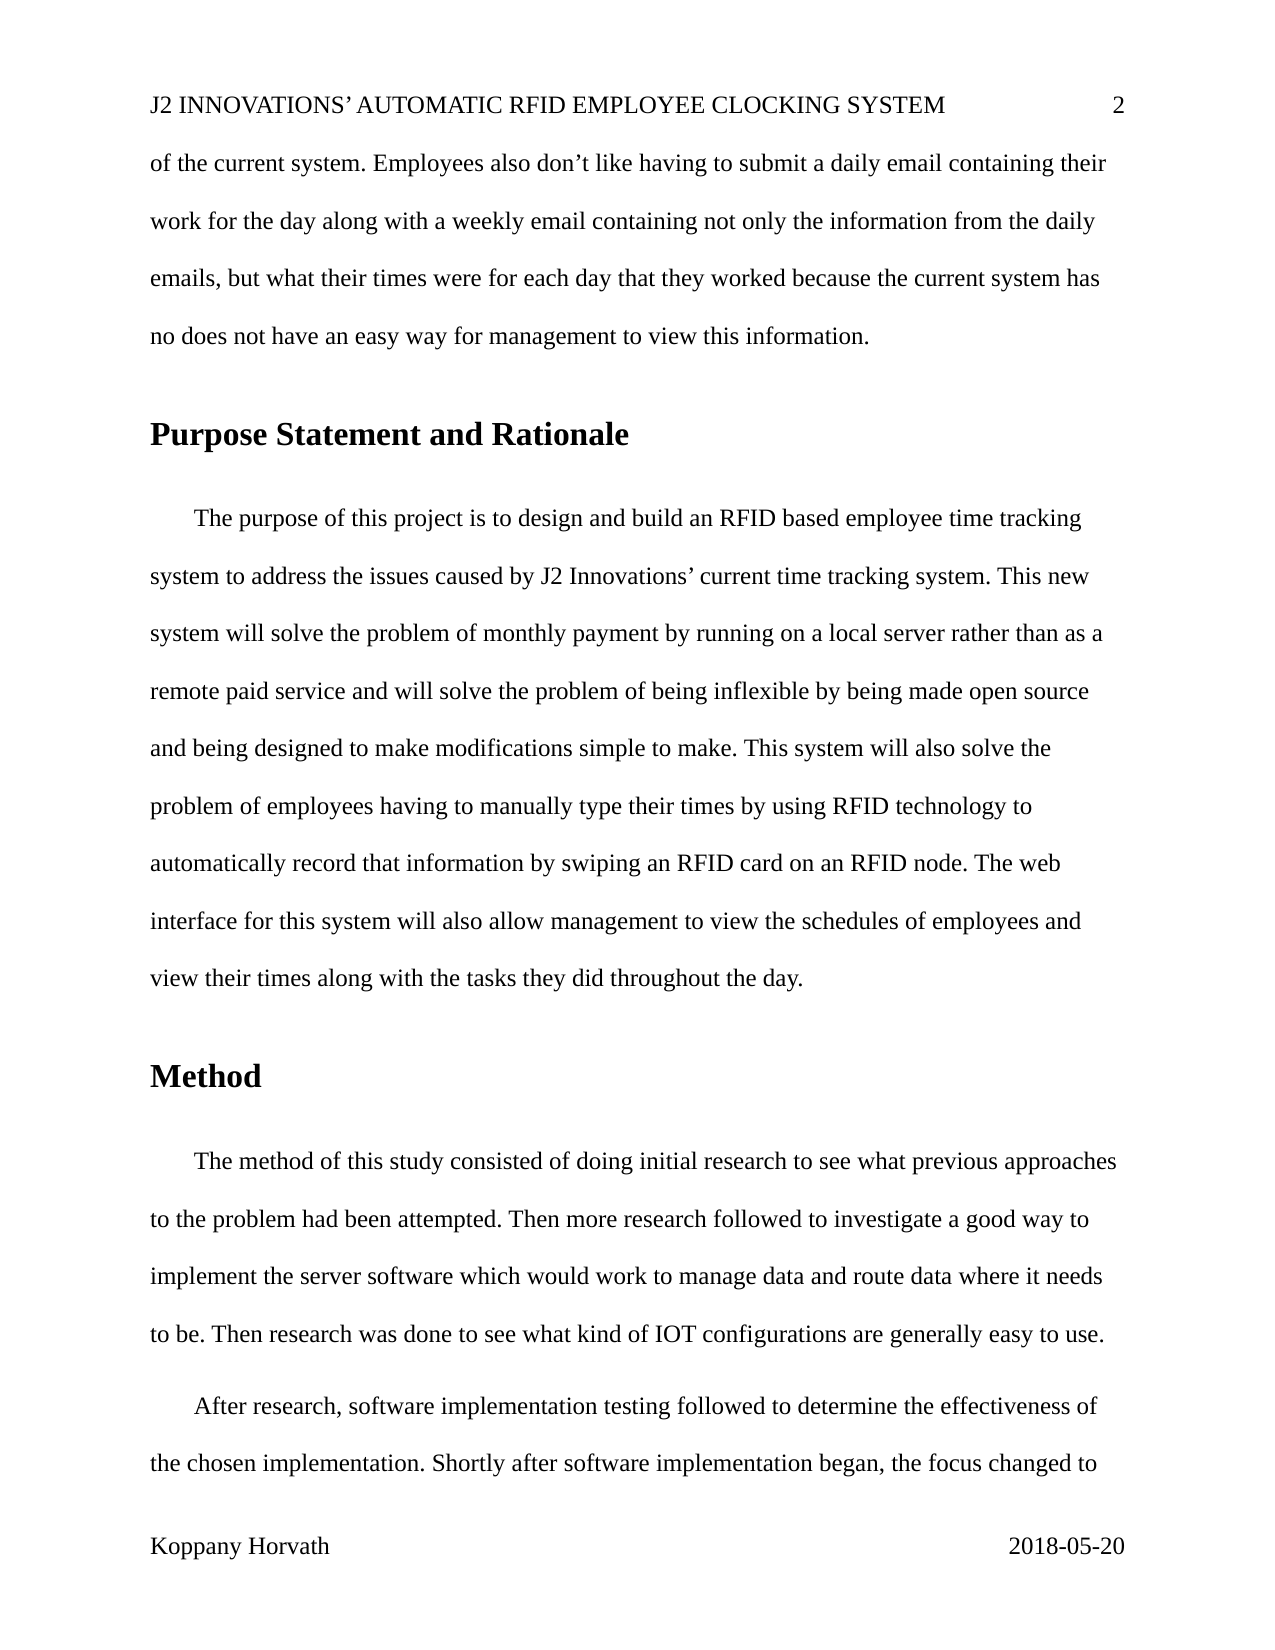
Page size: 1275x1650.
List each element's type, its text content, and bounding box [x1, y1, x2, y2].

subtitle Method [150, 1056, 1125, 1095]
text The method of this study consisted of doing initial research to see what previous approaches to the problem had been attempted. Then more research followed to investigate a good way to implement the server software which would work to manage data and route data where it needs to be. Then research was done to see what kind of IOT configurations are generally easy to use. [150, 1146, 1125, 1347]
text of the current system. Employees also don’t like having to submit a daily email containing their work for the day along with a weekly email containing not only the information from the daily emails, but what their times were for each day that they worked because the current system has no does not have an easy way for management to view this information. [150, 148, 1125, 349]
text After research, software implementation testing followed to determine the effectiveness of the chosen implementation. Shortly after software implementation began, the focus changed to [150, 1391, 1125, 1477]
text The purpose of this project is to design and build an RFID based employee time tracking system to address the issues caused by J2 Innovations’ current time tracking system. This new system will solve the problem of monthly payment by running on a local server rather than as a remote paid service and will solve the problem of being inflexible by being made open source and being designed to make modifications simple to make. This system will also solve the problem of employees having to manually type their times by using RFID technology to automatically record that information by swiping an RFID card on an RFID node. The web interface for this system will also allow management to view the schedules of employees and view their times along with the tasks they did throughout the day. [150, 503, 1125, 992]
subtitle Purpose Statement and Rationale [150, 414, 1125, 452]
